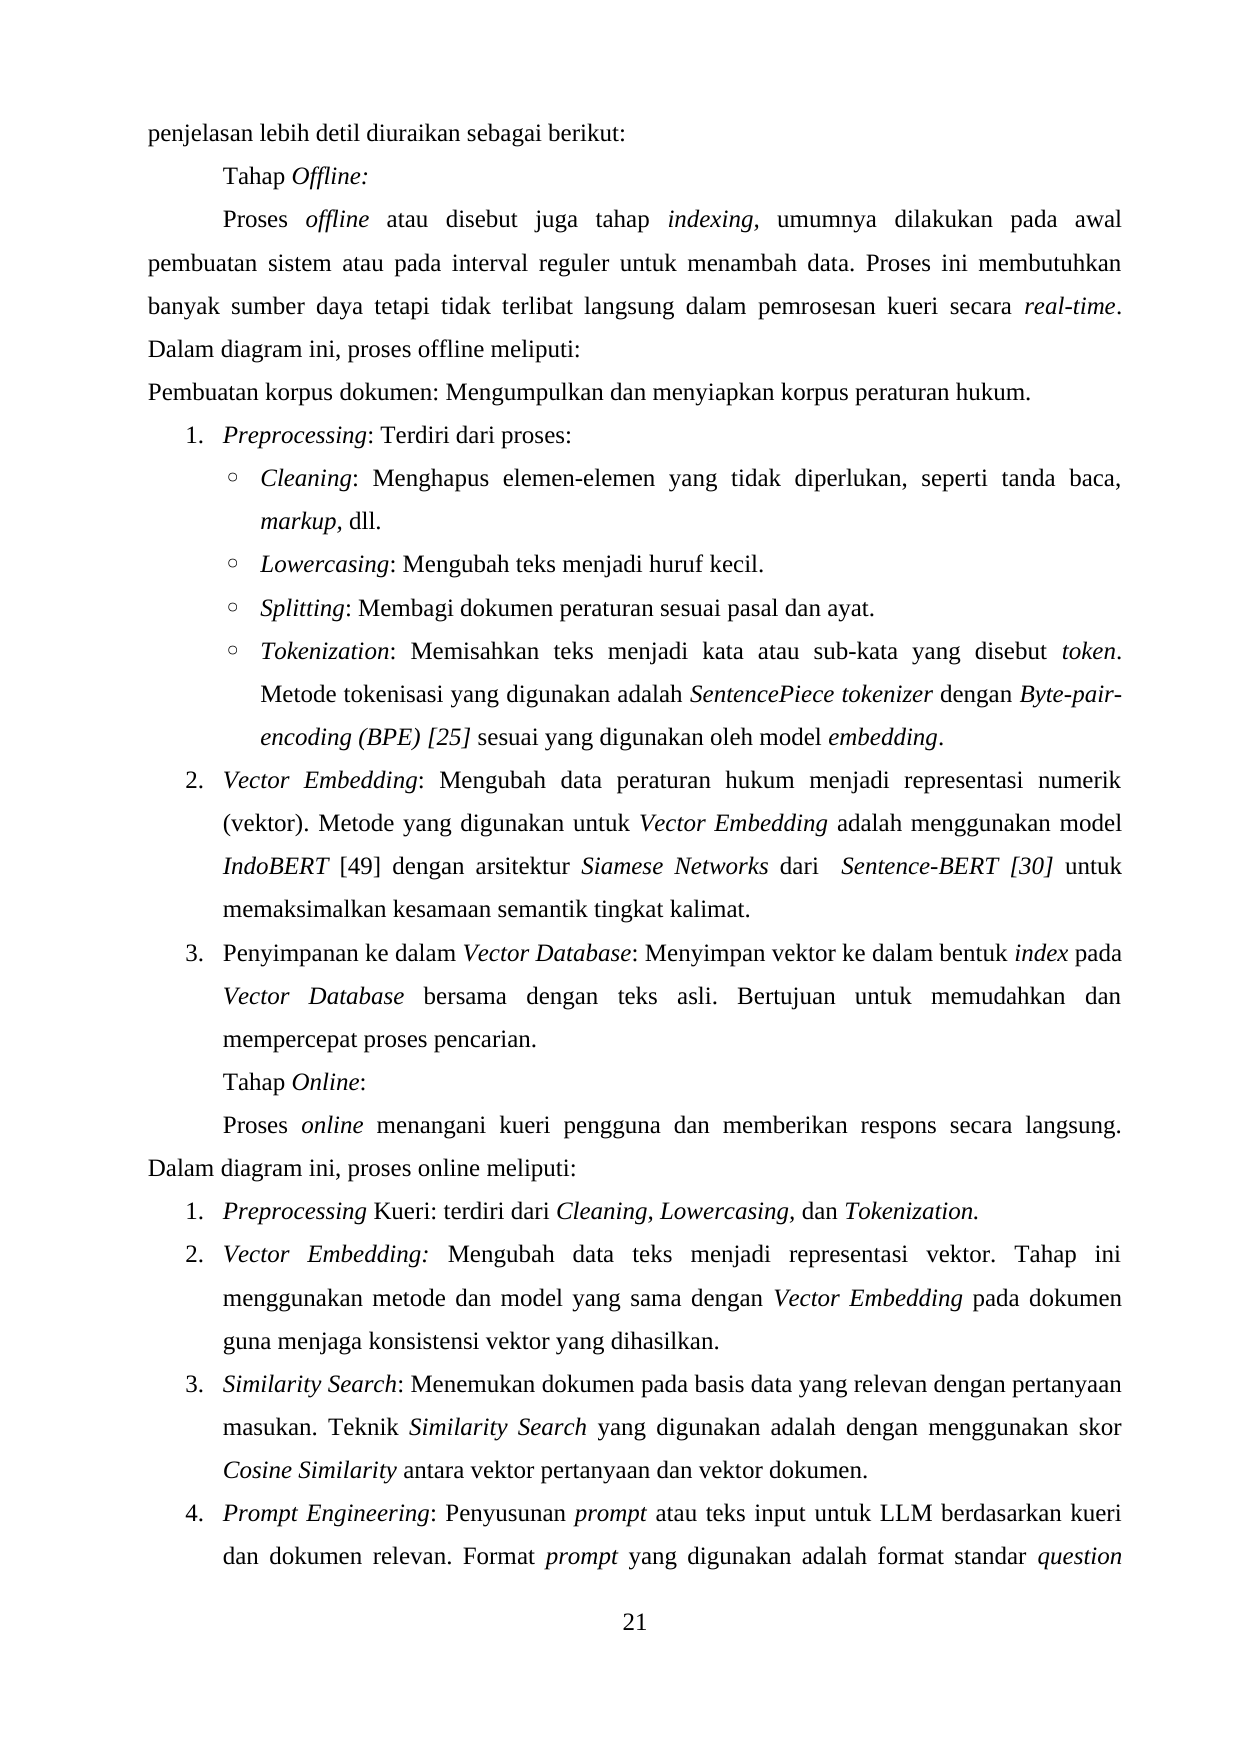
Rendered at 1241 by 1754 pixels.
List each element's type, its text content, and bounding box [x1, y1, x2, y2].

list Splitting: Membagi dokumen peraturan sesuai pasal dan ayat. [223, 593, 1122, 621]
list Vector Embedding: Mengubah data peraturan hukum menjadi representasi numerik (vektor). Metode yang digunakan untuk Vector Embedding adalah menggunakan model IndoBERT [49] dengan arsitektur Siamese Networks dari Sentence-BERT [30] untuk memaksimalkan kesamaan semantik tingkat kalimat. [185, 765, 1122, 923]
list Tokenization: Memisahkan teks menjadi kata atau sub-kata yang disebut token. Metode tokenisasi yang digunakan adalah SentencePiece tokenizer dengan Byte-pair-encoding (BPE) [25] sesuai yang digunakan oleh model embedding. [223, 636, 1122, 751]
text penjelasan lebih detil diuraikan sebagai berikut: [148, 118, 1122, 147]
text Pembuatan korpus dokumen: Mengumpulkan dan menyiapkan korpus peraturan hukum. [148, 377, 1122, 406]
list Cleaning: Menghapus elemen-elemen yang tidak diperlukan, seperti tanda baca, markup, dll. [223, 463, 1122, 535]
list Lowercasing: Mengubah teks menjadi huruf kecil. [223, 549, 1122, 578]
list Prompt Engineering: Penyusunan prompt atau teks input untuk LLM berdasarkan kueri dan dokumen relevan. Format prompt yang digunakan adalah format standar question [185, 1498, 1122, 1570]
list Preprocessing Kueri: terdiri dari Cleaning, Lowercasing, dan Tokenization. [185, 1196, 1122, 1225]
list Vector Embedding: Mengubah data teks menjadi representasi vektor. Tahap ini menggunakan metode dan model yang sama dengan Vector Embedding pada dokumen guna menjaga konsistensi vektor yang dihasilkan. [185, 1239, 1122, 1354]
list Penyimpanan ke dalam Vector Database: Menyimpan vektor ke dalam bentuk index pada Vector Database bersama dengan teks asli. Bertujuan untuk memudahkan dan mempercepat proses pencarian. [185, 938, 1122, 1053]
text Proses offline atau disebut juga tahap indexing, umumnya dilakukan pada awal pembuatan sistem atau pada interval reguler untuk menambah data. Proses ini membutuhkan banyak sumber daya tetapi tidak terlibat langsung dalam pemrosesan kueri secara real-time. Dalam diagram ini, proses offline meliputi: [148, 204, 1122, 363]
list Preprocessing: Terdiri dari proses: [185, 420, 1122, 449]
list Similarity Search: Menemukan dokumen pada basis data yang relevan dengan pertanyaan masukan. Teknik Similarity Search yang digunakan adalah dengan menggunakan skor Cosine Similarity antara vektor pertanyaan dan vektor dokumen. [185, 1369, 1122, 1484]
text Tahap Online: [148, 1067, 1122, 1096]
text Proses online menangani kueri pengguna dan memberikan respons secara langsung. Dalam diagram ini, proses online meliputi: [148, 1110, 1122, 1182]
text Tahap Offline: [148, 161, 1122, 190]
